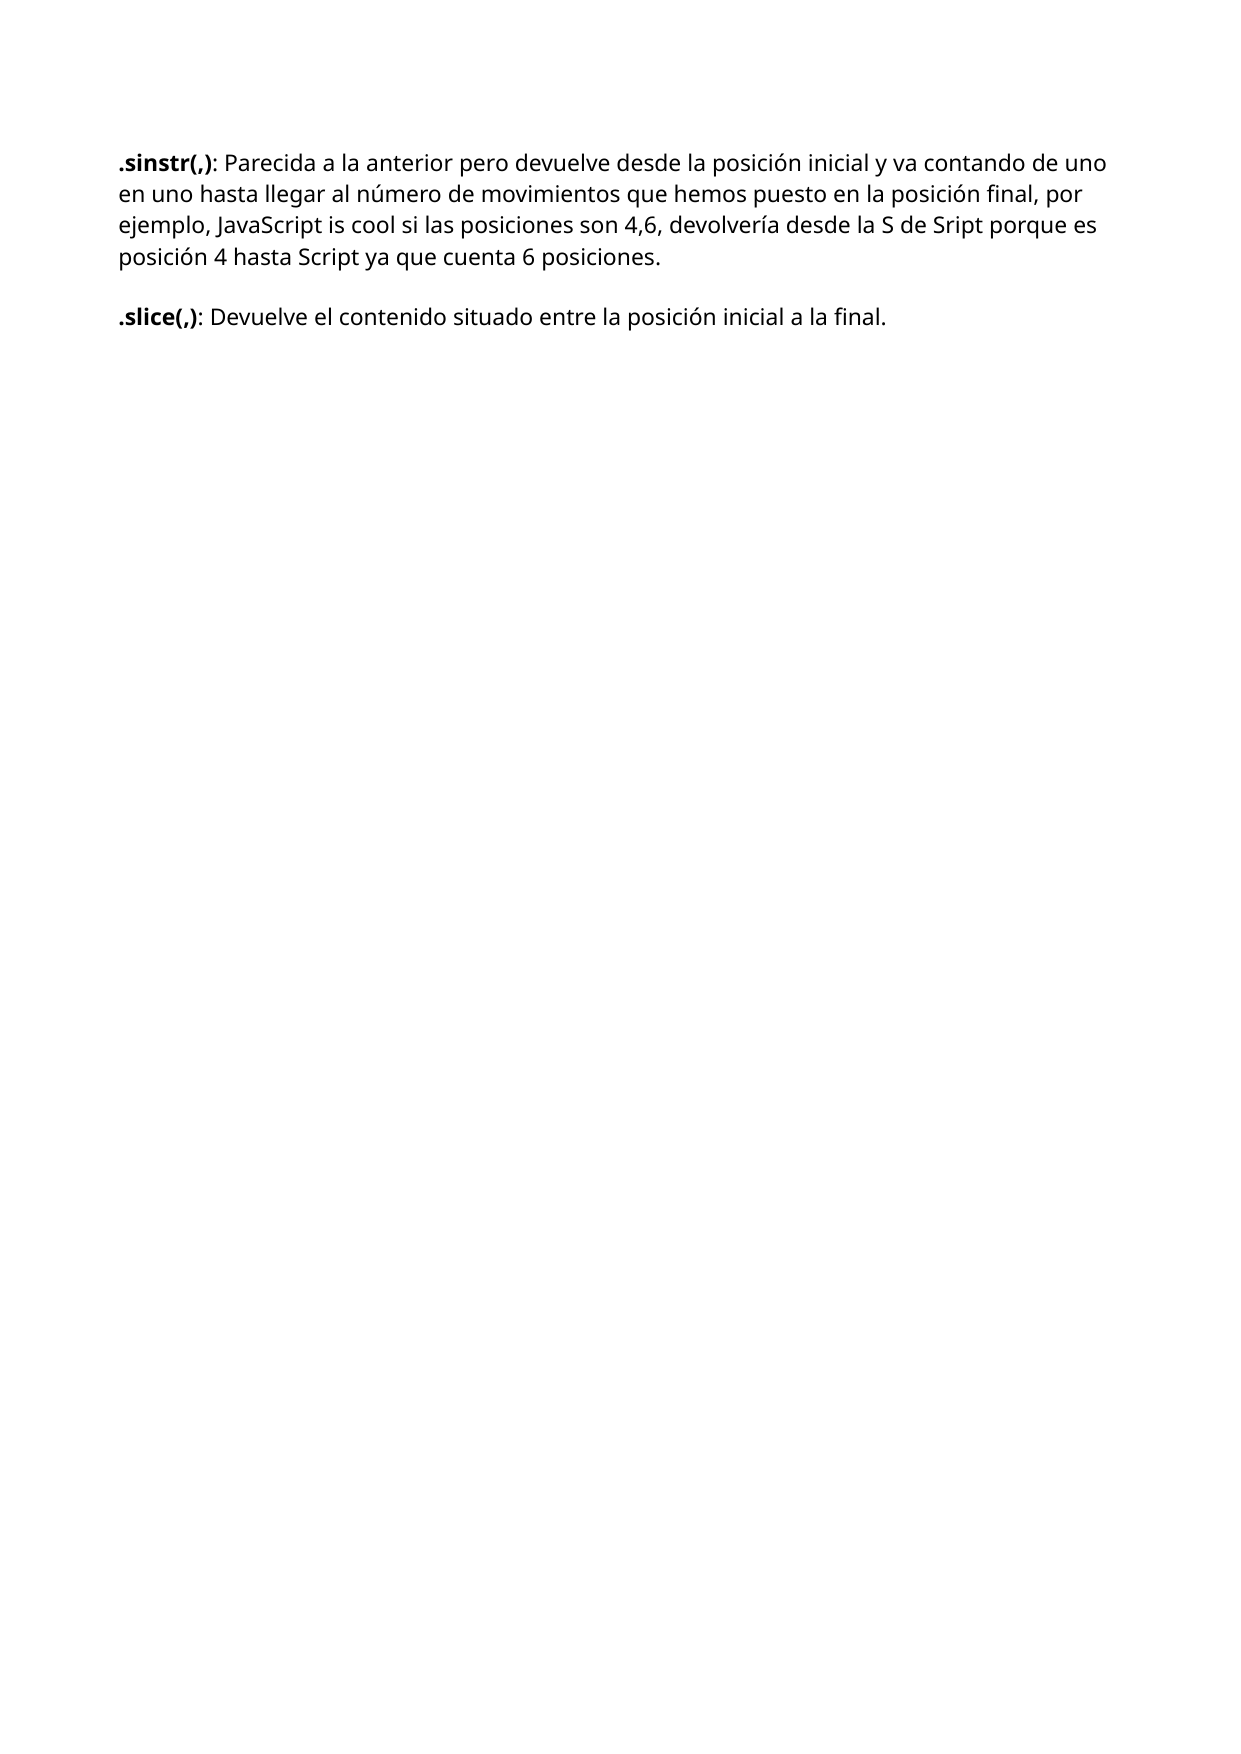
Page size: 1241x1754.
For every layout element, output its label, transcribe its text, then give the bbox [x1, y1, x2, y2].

text .slice(,): Devuelve el contenido situado entre la posición inicial a la final. [118, 301, 1122, 332]
text .sinstr(,): Parecida a la anterior pero devuelve desde la posición inicial y va contando de uno en uno hasta llegar al número de movimientos que hemos puesto en la posición final, por ejemplo, JavaScript is cool si las posiciones son 4,6, devolvería desde la S de Sript porque es posición 4 hasta Script ya que cuenta 6 posiciones. [118, 147, 1122, 272]
